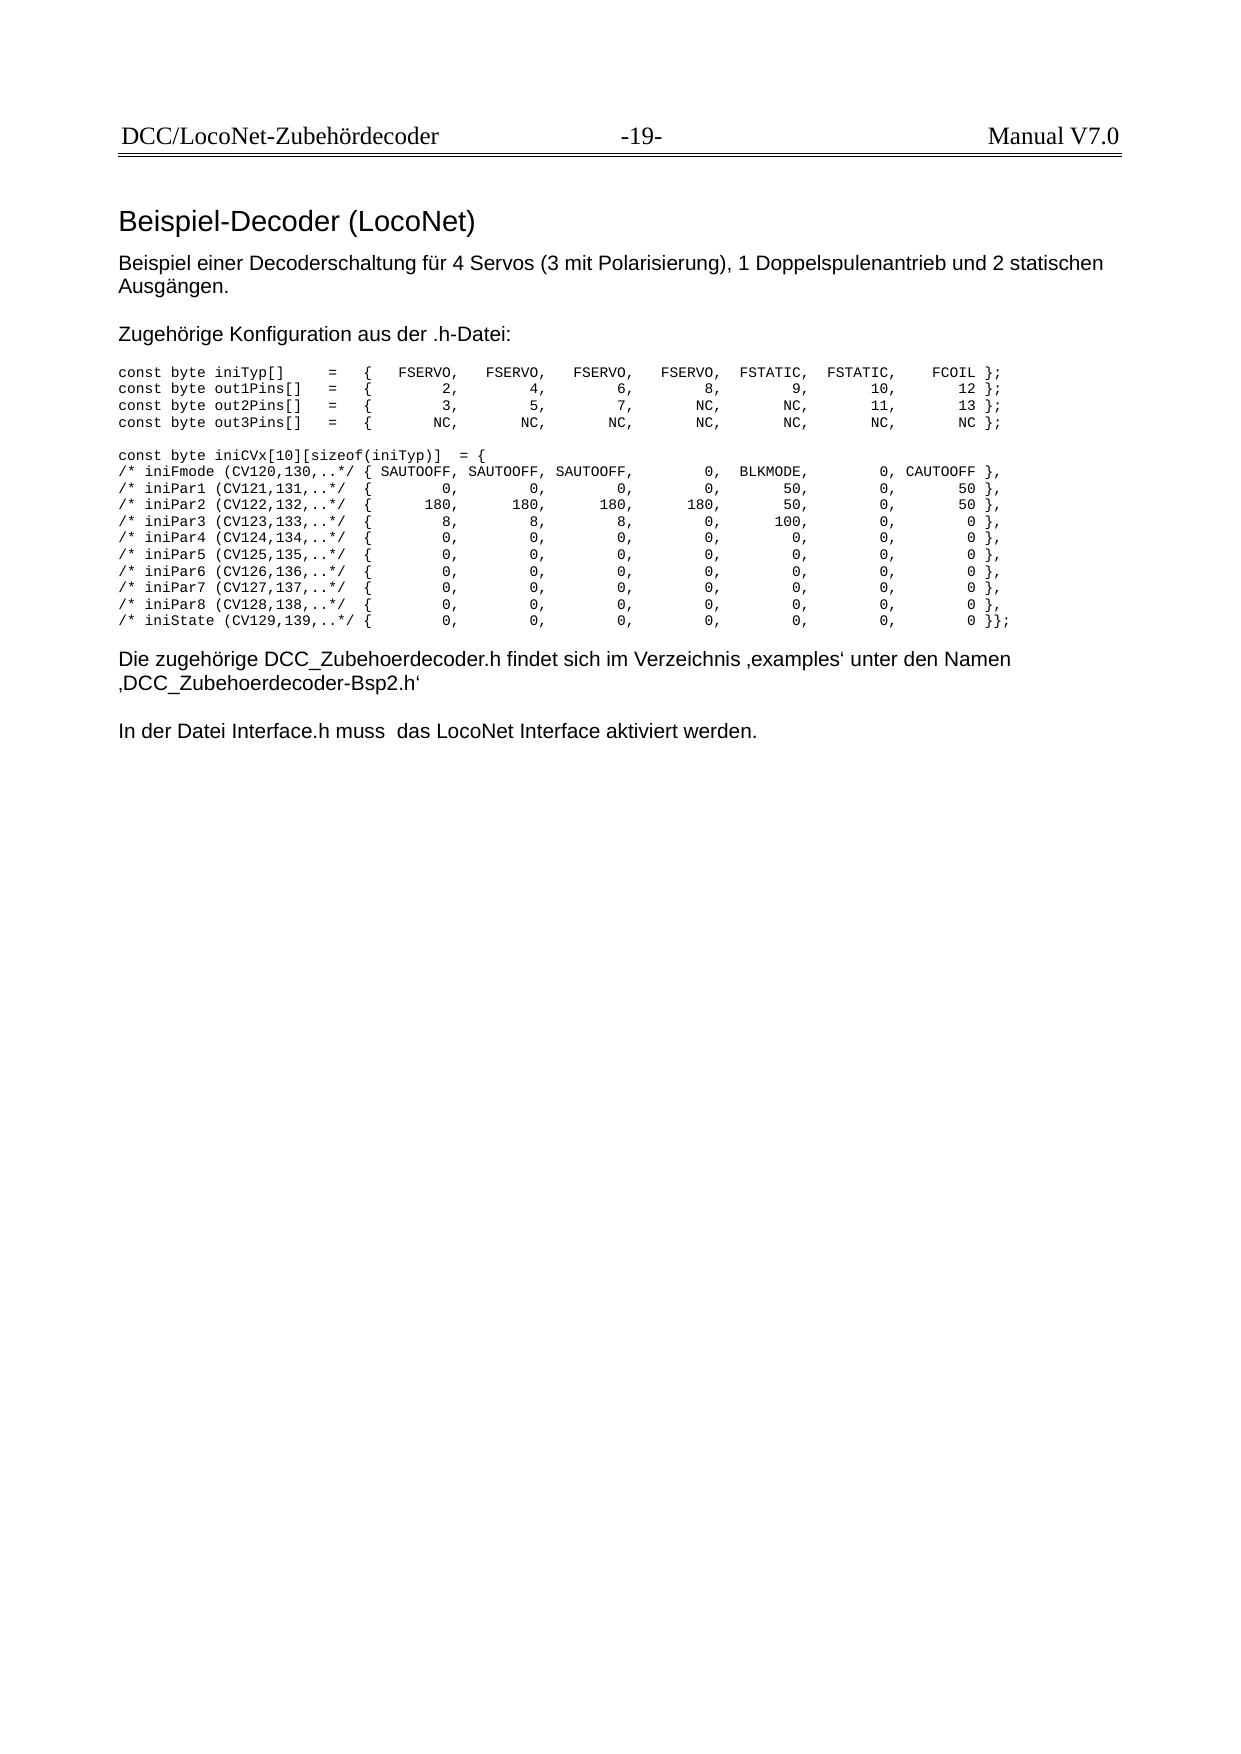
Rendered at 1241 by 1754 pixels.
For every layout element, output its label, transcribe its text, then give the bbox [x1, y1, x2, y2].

text /* iniPar2 (CV122,132,..*/ { 180, 180, 180, 180, 50, 0, 50 }, [118, 498, 1122, 514]
text const byte out1Pins[] = { 2, 4, 6, 8, 9, 10, 12 }; [118, 382, 1122, 398]
text /* iniPar5 (CV125,135,..*/ { 0, 0, 0, 0, 0, 0, 0 }, [118, 547, 1122, 564]
text const byte out3Pins[] = { NC, NC, NC, NC, NC, NC, NC }; [118, 415, 1122, 431]
text const byte out2Pins[] = { 3, 5, 7, NC, NC, 11, 13 }; [118, 398, 1122, 415]
text const byte iniCVx[10][sizeof(iniTyp)] = { [118, 448, 1122, 464]
text /* iniPar8 (CV128,138,..*/ { 0, 0, 0, 0, 0, 0, 0 }, [118, 597, 1122, 613]
text /* iniPar3 (CV123,133,..*/ { 8, 8, 8, 0, 100, 0, 0 }, [118, 514, 1122, 531]
text Zugehörige Konfiguration aus der .h-Datei: [118, 322, 1122, 346]
title Beispiel-Decoder (LocoNet) [118, 204, 1122, 238]
text /* iniPar6 (CV126,136,..*/ { 0, 0, 0, 0, 0, 0, 0 }, [118, 564, 1122, 580]
text /* iniPar4 (CV124,134,..*/ { 0, 0, 0, 0, 0, 0, 0 }, [118, 531, 1122, 547]
text Beispiel einer Decoderschaltung für 4 Servos (3 mit Polarisierung), 1 Doppelspulenantrieb und 2 statischen Ausgängen. [118, 250, 1122, 298]
text /* iniFmode (CV120,130,..*/ { SAUTOOFF, SAUTOOFF, SAUTOOFF, 0, BLKMODE, 0, CAUTOOFF }, [118, 464, 1122, 481]
text /* iniState (CV129,139,..*/ { 0, 0, 0, 0, 0, 0, 0 }}; [118, 613, 1122, 630]
text Die zugehörige DCC_Zubehoerdecoder.h findet sich im Verzeichnis ‚examples‘ unter den Namen ‚DCC_Zubehoerdecoder-Bsp2.h‘ [118, 647, 1122, 694]
text In der Datei Interface.h muss das LocoNet Interface aktiviert werden. [118, 718, 1122, 742]
text /* iniPar1 (CV121,131,..*/ { 0, 0, 0, 0, 50, 0, 50 }, [118, 481, 1122, 498]
text const byte iniTyp[] = { FSERVO, FSERVO, FSERVO, FSERVO, FSTATIC, FSTATIC, FCOIL }; [118, 365, 1122, 382]
text /* iniPar7 (CV127,137,..*/ { 0, 0, 0, 0, 0, 0, 0 }, [118, 580, 1122, 597]
